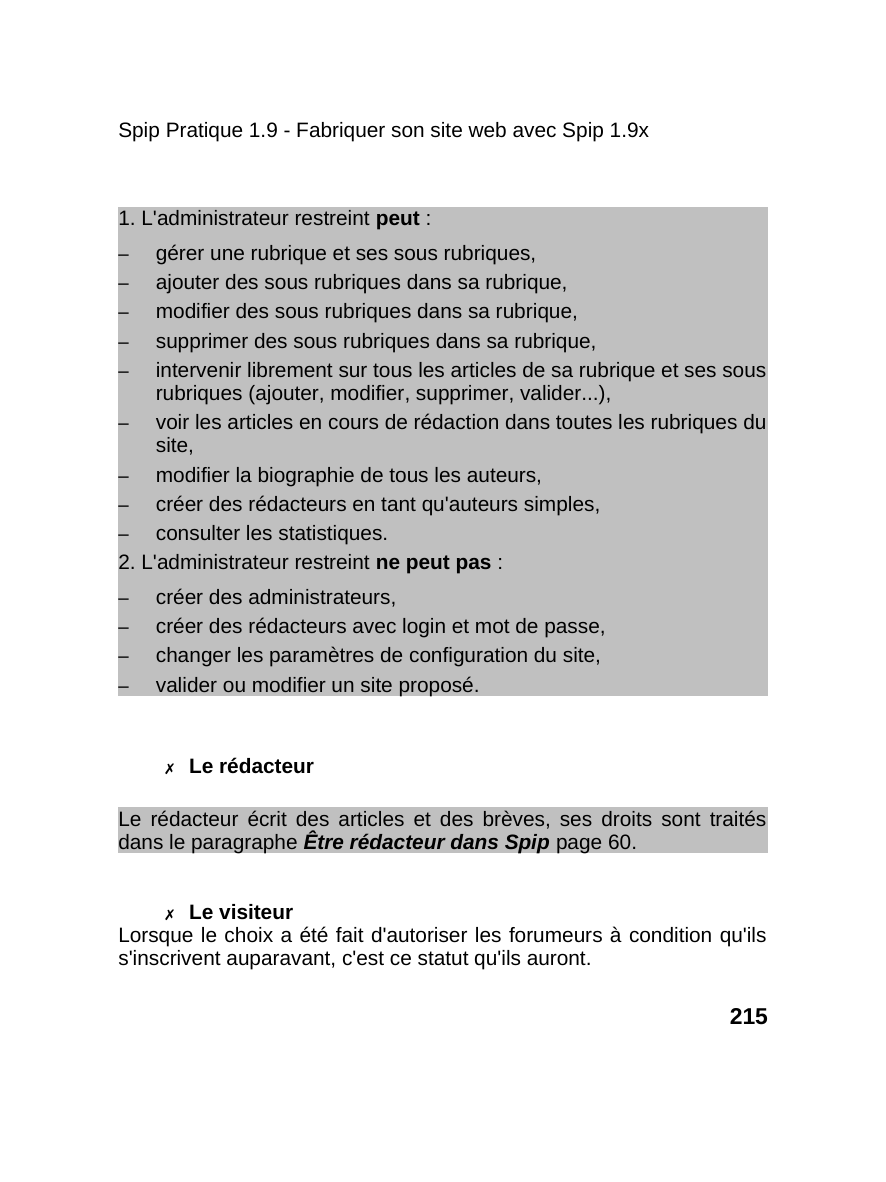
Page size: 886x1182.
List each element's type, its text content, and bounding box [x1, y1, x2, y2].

list gérer une rubrique et ses sous rubriques, [118, 242, 768, 265]
list voir les articles en cours de rédaction dans toutes les rubriques du site, [118, 411, 768, 457]
text Le rédacteur écrit des articles et des brèves, ses droits sont traités dans le paragraphe Être rédacteur dans Spip page 59. [118, 807, 768, 853]
list intervenir librement sur tous les articles de sa rubrique et ses sous rubriques (ajouter, modifier, supprimer, valider...), [118, 358, 768, 405]
list ajouter des sous rubriques dans sa rubrique, [118, 271, 768, 294]
list modifier la biographie de tous les auteurs, [118, 463, 768, 486]
list consulter les statistiques. [118, 521, 768, 545]
text 1. L'administrateur restreint peut : [118, 207, 768, 230]
list valider ou modifier un site proposé. [118, 673, 768, 696]
list changer les paramètres de configuration du site, [118, 644, 768, 667]
list créer des rédacteurs en tant qu'auteurs simples, [118, 492, 768, 516]
list Le rédacteur [165, 755, 768, 778]
list créer des administrateurs, [118, 586, 768, 609]
text 2. L'administrateur restreint ne peut pas : [118, 551, 768, 574]
list créer des rédacteurs avec login et mot de passe, [118, 615, 768, 638]
list modifier des sous rubriques dans sa rubrique, [118, 300, 768, 323]
list Le visiteur [165, 900, 768, 924]
list supprimer des sous rubriques dans sa rubrique, [118, 329, 768, 352]
text Lorsque le choix a été fait d'autoriser les forumeurs à condition qu'ils s'inscrivent auparavant, c'est ce statut qu'ils auront. [118, 924, 768, 970]
